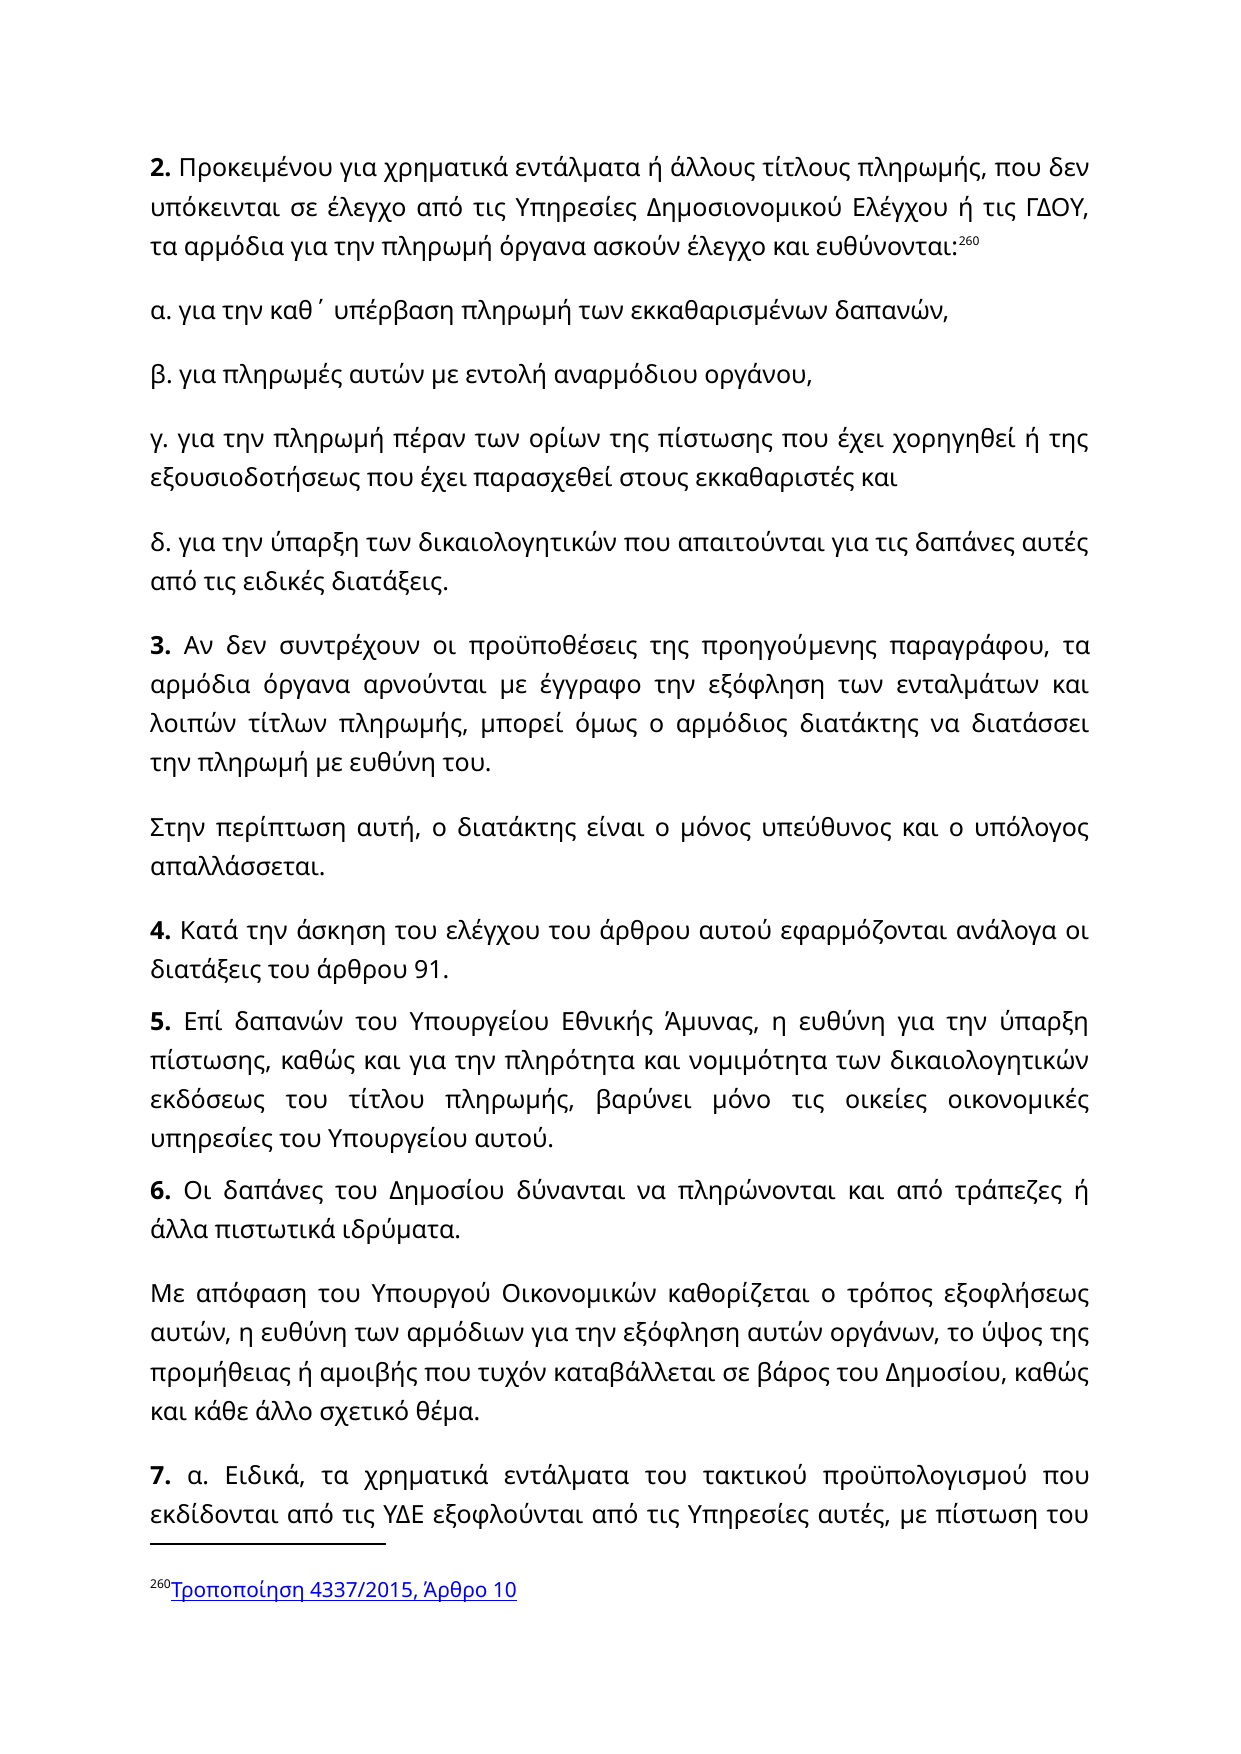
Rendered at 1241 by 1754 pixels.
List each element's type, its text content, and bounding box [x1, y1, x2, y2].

text 6. Οι δαπάνες του Δημοσίου δύνανται να πληρώνονται και από τράπεζες ή άλλα πιστωτικά ιδρύματα. [150, 1172, 1090, 1246]
text β. για πληρωμές αυτών με εντολή αναρμόδιου οργάνου, [150, 357, 1090, 391]
text 7. α. Ειδικά, τα χρηματικά εντάλματα του τακτικού προϋπολογισμού που εκδίδονται από τις ΥΔΕ εξοφλούνται από τις Υπηρεσίες αυτές, με πίστωση του [150, 1457, 1090, 1531]
text 4. Κατά την άσκηση του ελέγχου του άρθρου αυτού εφαρμόζονται ανάλογα οι διατάξεις του άρθρου 91. [150, 912, 1090, 986]
text 5. Επί δαπανών του Υπουργείου Εθνικής Άμυνας, η ευθύνη για την ύπαρξη πίστωσης, καθώς και για την πληρότητα και νομιμότητα των δικαιολογητικών εκδόσεως του τίτλου πληρωμής, βαρύνει μόνο τις οικείες οικονομικές υπηρεσίες του Υπουργείου αυτού. [150, 1003, 1090, 1155]
text Στην περίπτωση αυτή, ο διατάκτης είναι ο μόνος υπεύθυνος και ο υπόλογος απαλλάσσεται. [150, 809, 1090, 882]
text δ. για την ύπαρξη των δικαιολογητικών που απαιτούνται για τις δαπάνες αυτές από τις ειδικές διατάξεις. [150, 524, 1090, 597]
text 3. Αν δεν συντρέχουν οι προϋποθέσεις της προηγού­μενης παραγράφου, τα αρμόδια όργανα αρνούνται με έγγραφο την εξόφληση των ενταλμάτων και λοιπών τίτλων πληρωμής, μπορεί όμως ο αρμόδιος διατάκτης να διατάσσει την πληρωμή με ευθύνη του. [150, 627, 1090, 779]
text α. για την καθ΄ υπέρβαση πληρωμή των εκκαθαρισμένων δαπανών, [150, 292, 1090, 327]
text γ. για την πληρωμή πέραν των ορίων της πίστωσης που έχει χορηγηθεί ή της εξουσιοδοτήσεως που έχει παρασχεθεί στους εκκαθαριστές και [150, 421, 1090, 494]
text 2. Προκειμένου για χρηματικά εντάλματα ή άλλους τίτλους πληρωμής, που δεν υπόκεινται σε έλεγχο από τις Υπηρεσίες Δημοσιονομικού Ελέγχου ή τις ΓΔΟΥ, τα αρμόδια για την πληρωμή όργανα ασκούν έλεγχο και ευθύνονται: [150, 150, 1090, 262]
text Με απόφαση του Υπουργού Οικονομικών καθορίζεται ο τρόπος εξοφλήσεως αυτών, η ευθύνη των αρμόδιων για την εξόφληση αυτών οργάνων, το ύψος της προμήθειας ή αμοιβής που τυχόν καταβάλλεται σε βάρος του Δημοσίου, καθώς και κάθε άλλο σχετικό θέμα. [150, 1276, 1090, 1427]
text Τροποποίηση 4337/2015, Άρθρο 10 [150, 1576, 1090, 1604]
